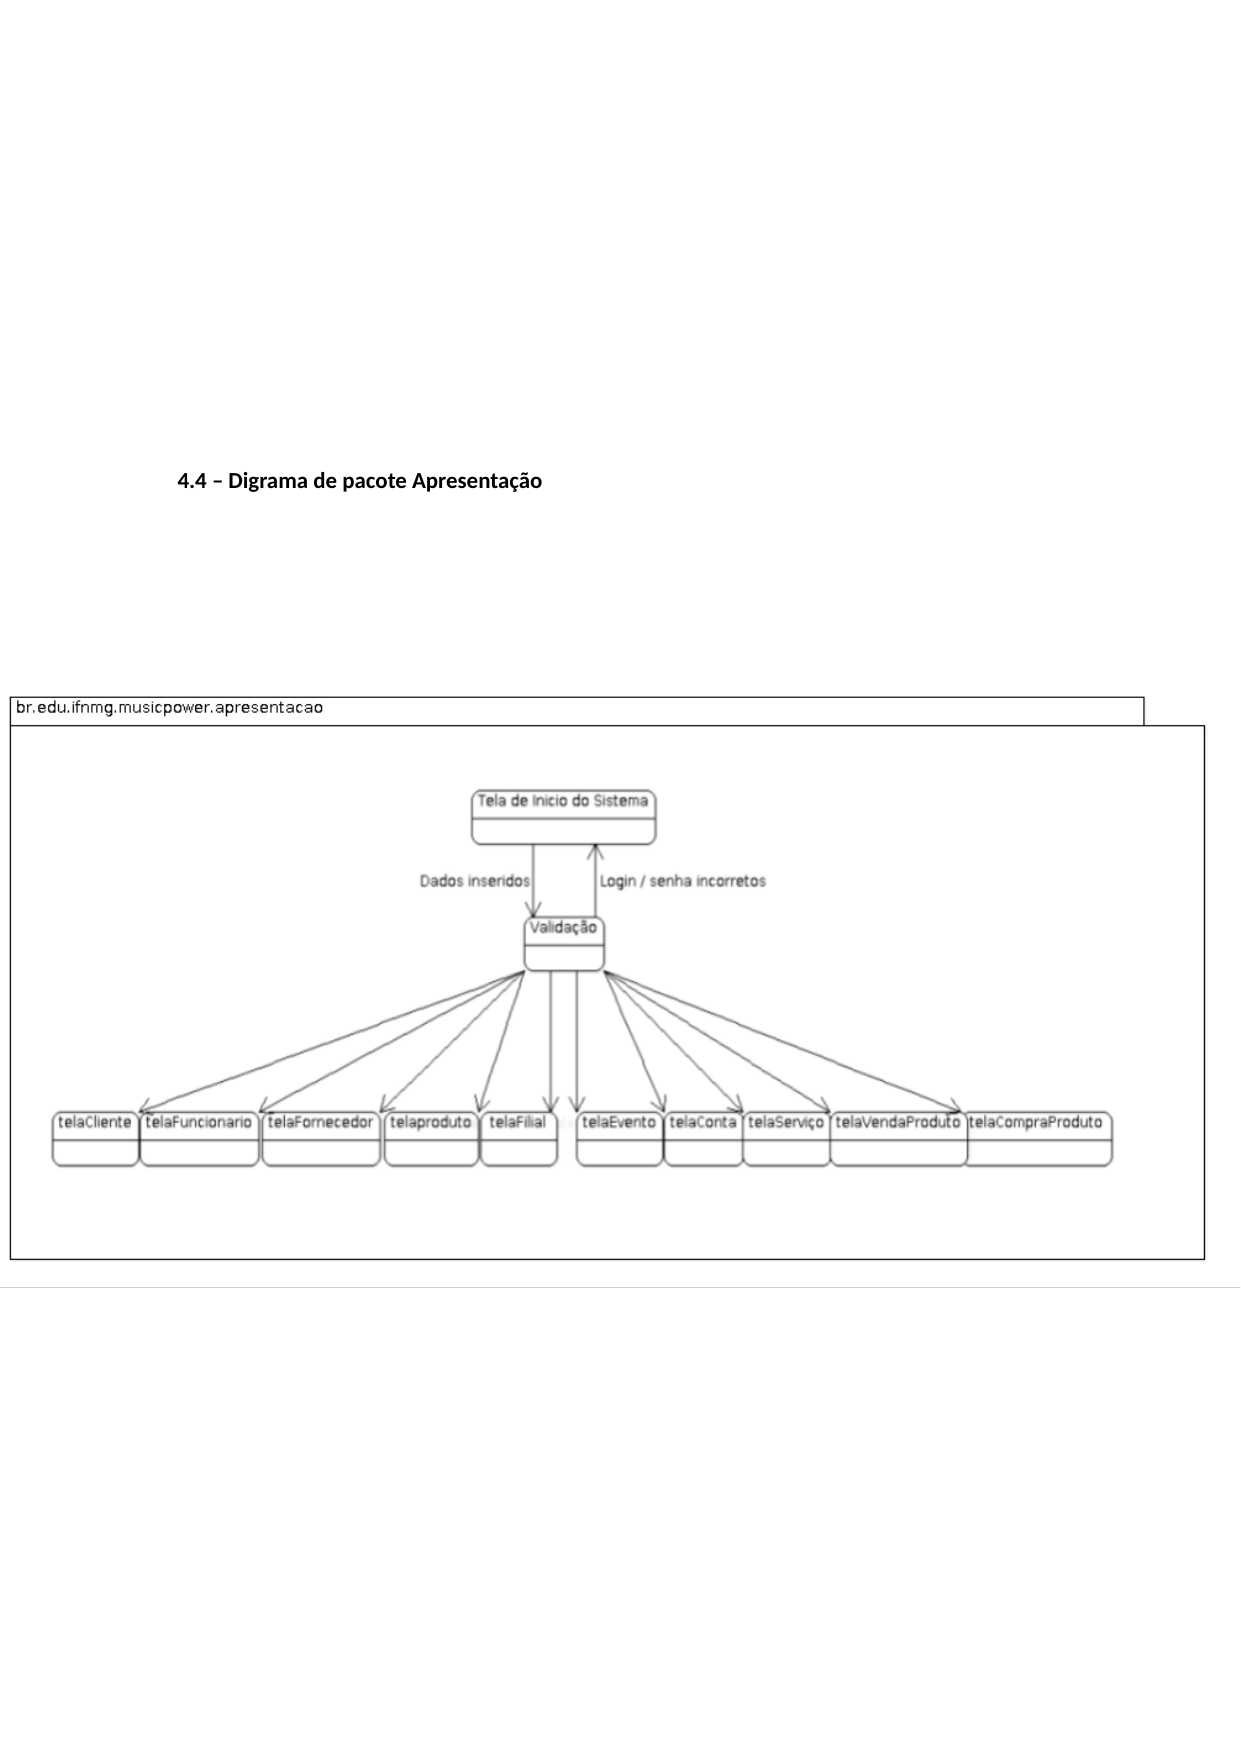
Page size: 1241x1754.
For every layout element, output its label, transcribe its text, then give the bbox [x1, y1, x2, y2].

text 4.4 – Digrama de pacote Apresentação [177, 466, 1063, 494]
picture [0, 677, 1241, 1375]
